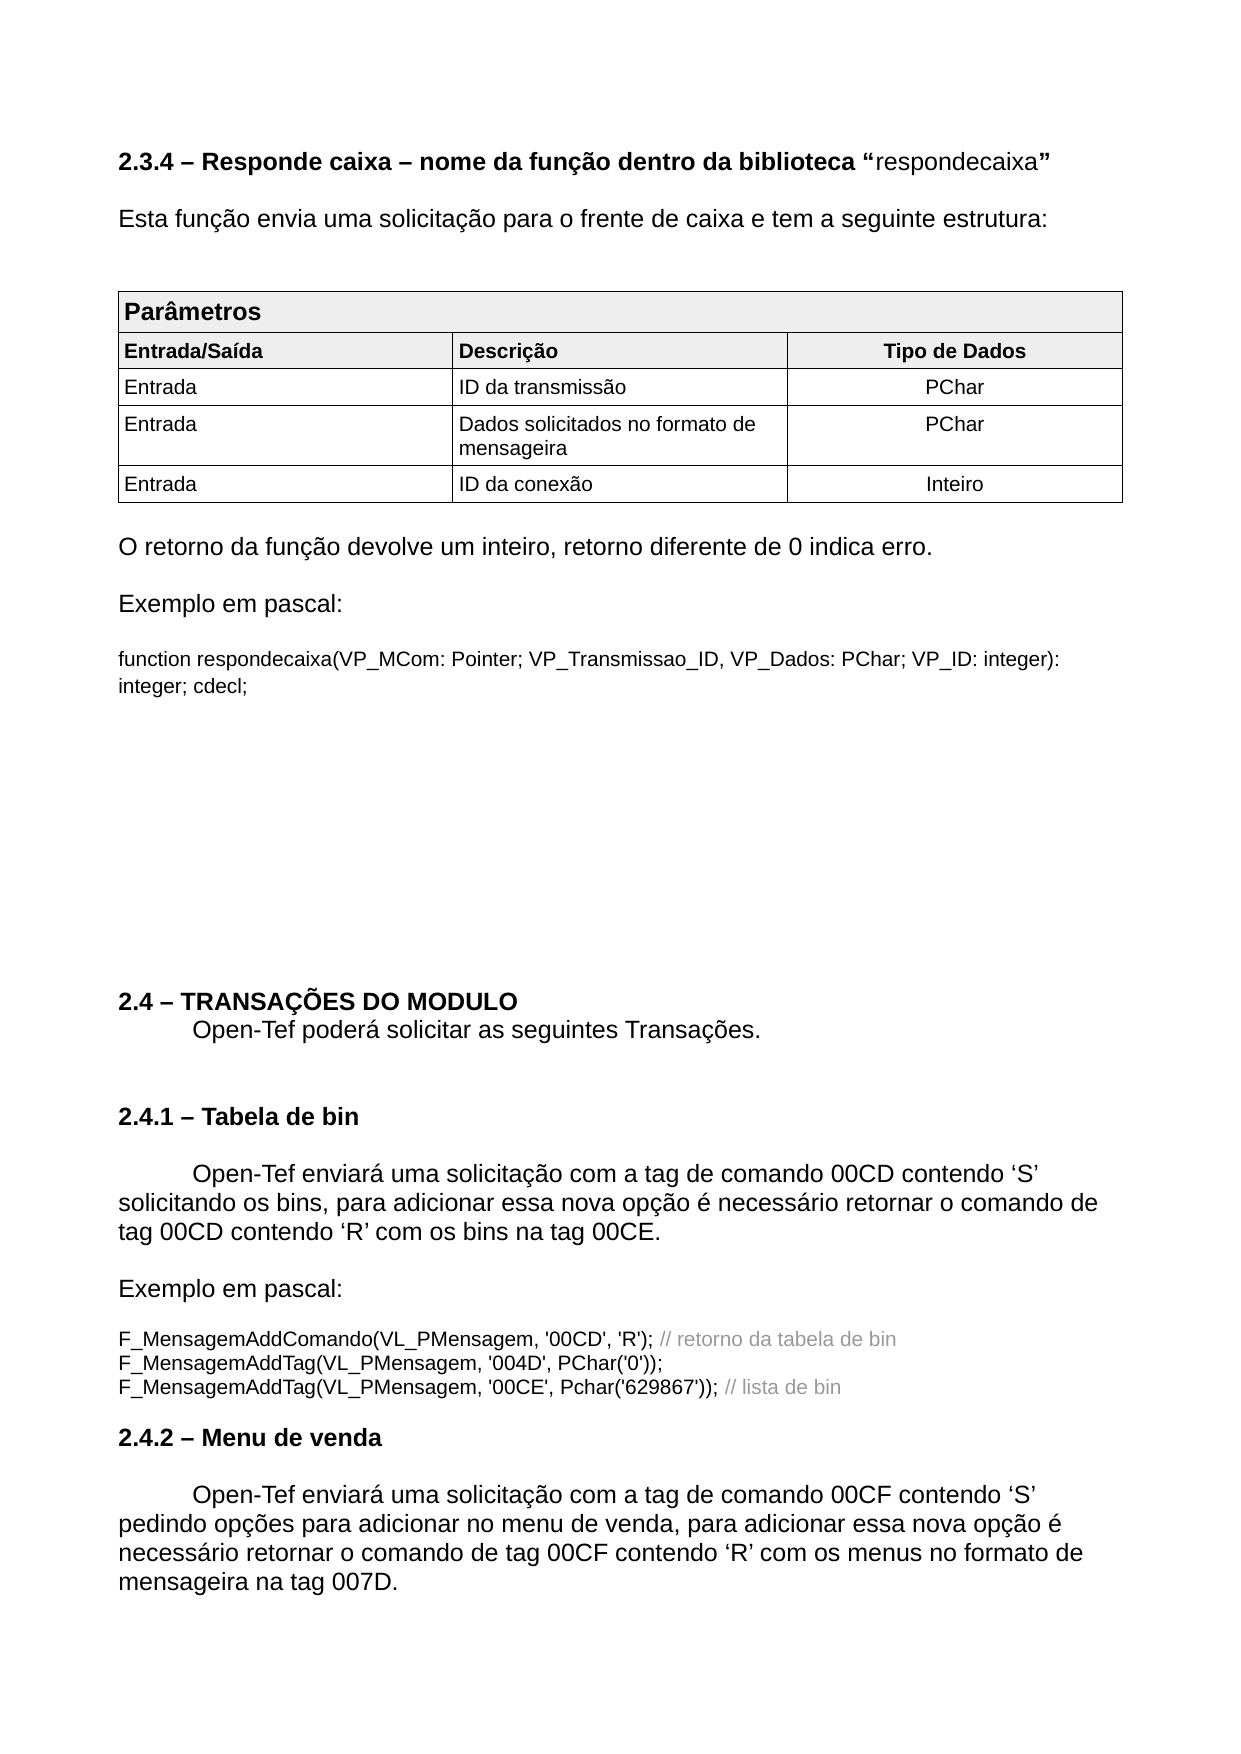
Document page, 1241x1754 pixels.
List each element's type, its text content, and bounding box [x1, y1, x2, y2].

table_cell Entrada/Saída [119, 333, 452, 368]
table_cell PChar [788, 406, 1122, 465]
table_cell Descrição [453, 333, 787, 368]
table_cell Inteiro [788, 466, 1122, 502]
text Open-Tef poderá solicitar as seguintes Transações. [118, 1015, 1122, 1044]
table_header Parâmetros [119, 292, 1122, 332]
table_cell ID da transmissão [453, 369, 787, 405]
text 2.4.1 – Tabela de bin [118, 1102, 1122, 1130]
table_cell Entrada [119, 466, 452, 502]
text 2.4.2 – Menu de venda [118, 1423, 1122, 1451]
text O retorno da função devolve um inteiro, retorno diferente de 0 indica erro. [118, 531, 1122, 560]
text Esta função envia uma solicitação para o frente de caixa e tem a seguinte estrutura: [118, 204, 1122, 233]
text F_MensagemAddTag(VL_PMensagem, '004D', PChar('0')); [118, 1351, 1122, 1375]
text Exemplo em pascal: [118, 589, 1122, 618]
text F_MensagemAddComando(VL_PMensagem, '00CD', 'R'); // retorno da tabela de bin [118, 1327, 1122, 1351]
text F_MensagemAddTag(VL_PMensagem, '00CE', Pchar('629867')); // lista de bin [118, 1375, 1122, 1399]
text 2.3.4 – Responde caixa – nome da função dentro da biblioteca “respondecaixa” [118, 147, 1122, 176]
table_cell Entrada [119, 369, 452, 405]
table_cell PChar [788, 369, 1122, 405]
table_cell Dados solicitados no formato de mensageira [453, 406, 787, 465]
text Exemplo em pascal: [118, 1274, 1122, 1303]
table_cell Entrada [119, 406, 452, 465]
table_cell Tipo de Dados [788, 333, 1122, 368]
text 2.4 – TRANSAÇÕES DO MODULO [118, 987, 1122, 1015]
text Open-Tef enviará uma solicitação com a tag de comando 00CD contendo ‘S’ solicitando os bins, para adicionar essa nova opção é necessário retornar o comando de tag 00CD contendo ‘R’ com os bins na tag 00CE. [118, 1159, 1122, 1245]
table_cell ID da conexão [453, 466, 787, 502]
text function respondecaixa(VP_MCom: Pointer; VP_Transmissao_ID, VP_Dados: PChar; VP_ID: integer): integer; cdecl; [118, 646, 1122, 699]
text Open-Tef enviará uma solicitação com a tag de comando 00CF contendo ‘S’ pedindo opções para adicionar no menu de venda, para adicionar essa nova opção é necessário retornar o comando de tag 00CF contendo ‘R’ com os menus no formato de mensageira na tag 007D. [118, 1480, 1122, 1595]
